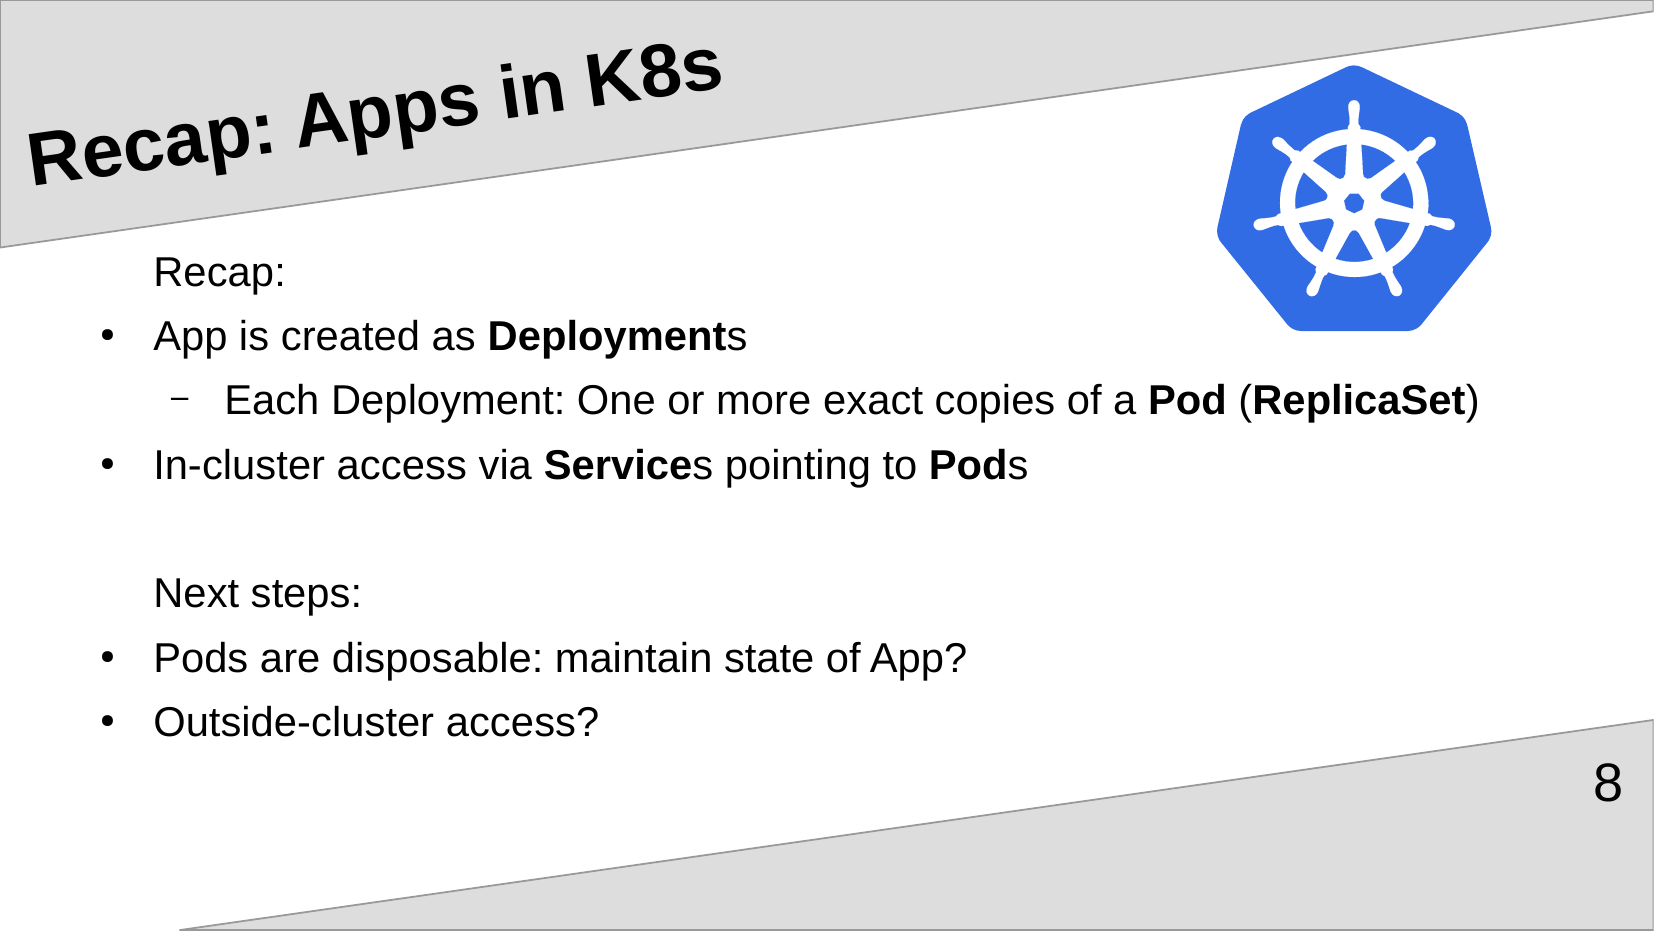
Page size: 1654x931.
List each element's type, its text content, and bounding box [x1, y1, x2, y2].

picture [1054, 0, 1654, 398]
title Recap: Apps in K8s [16, 0, 1054, 239]
list Recap: App is created as Deployments Each Deployment: One or more exact copies of a Pod (ReplicaSet) In-cluster access via Services pointing to Pods Next steps: Pods are disposable: maintain state of App? Outside-cluster access? [82, 248, 1538, 789]
